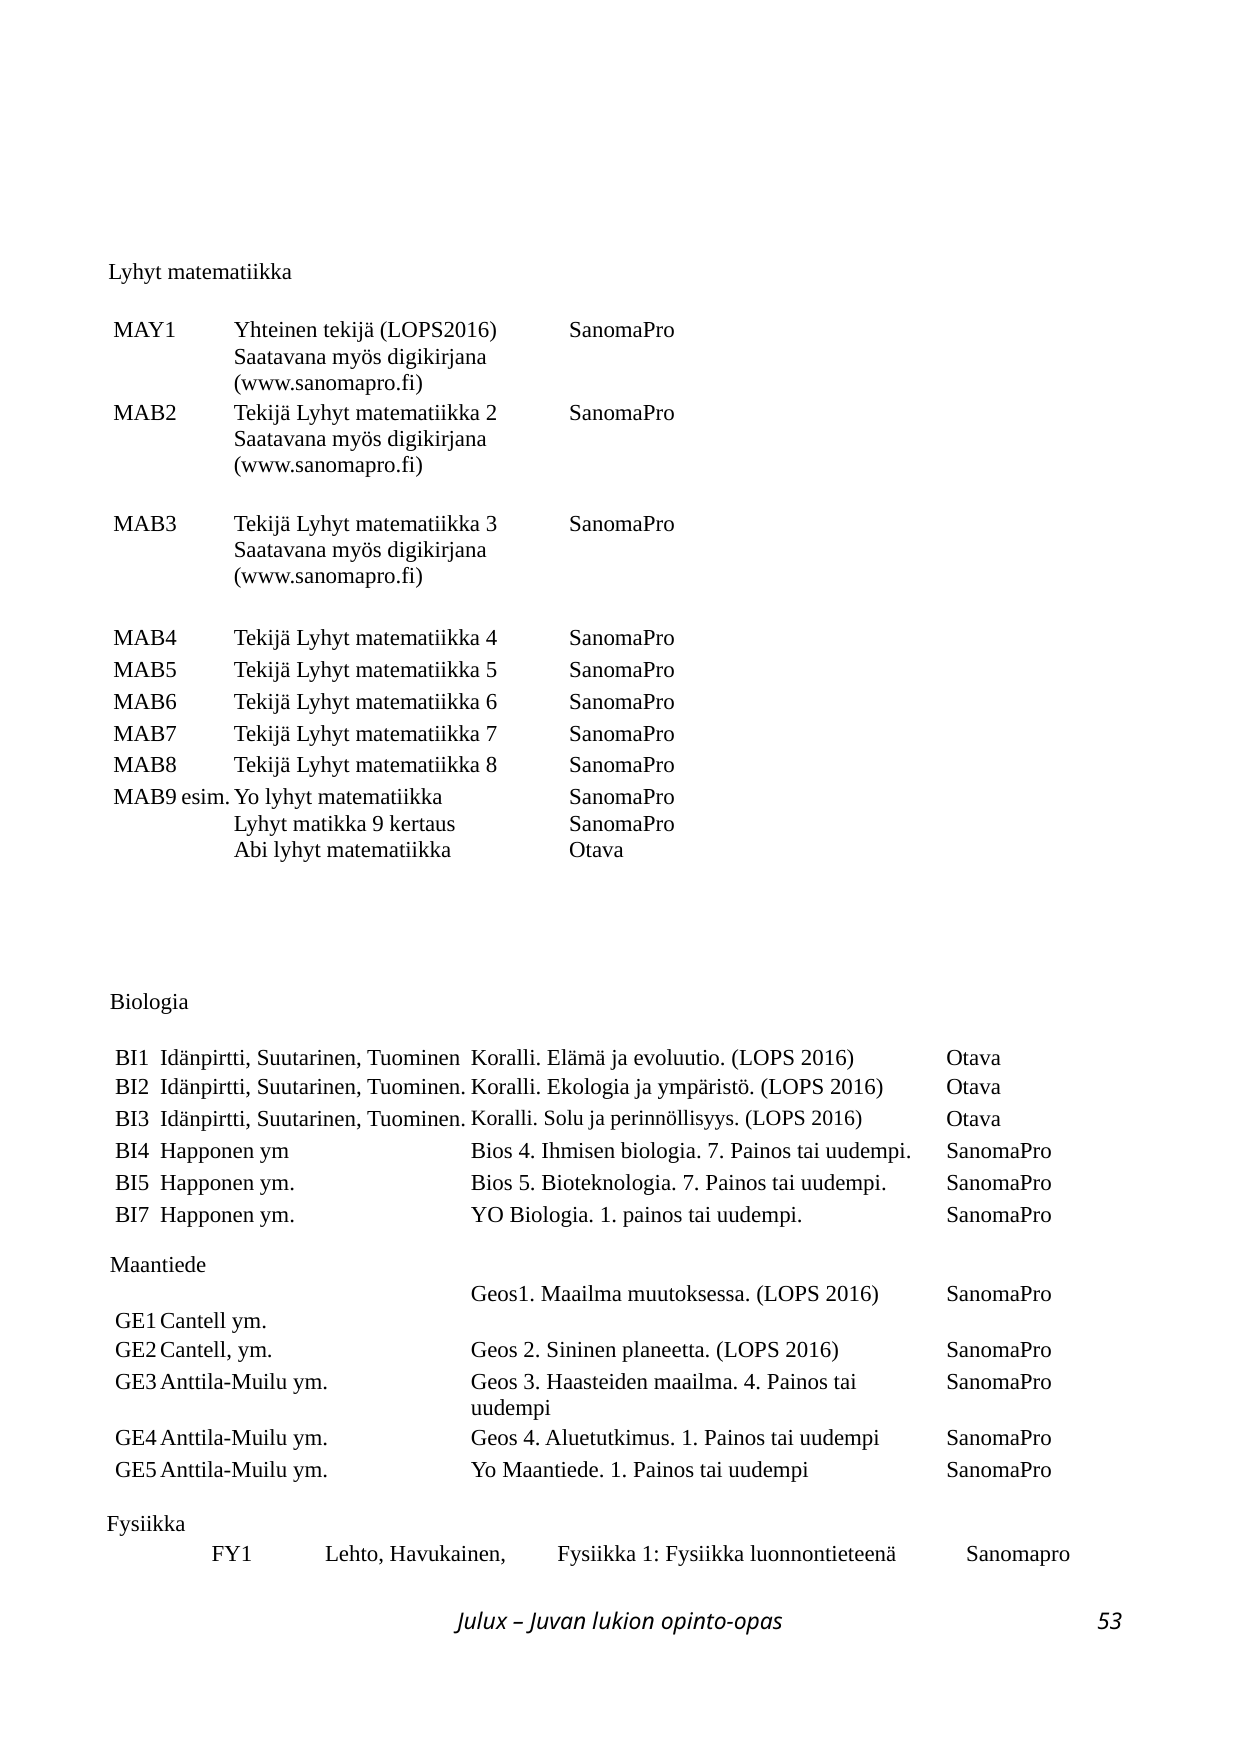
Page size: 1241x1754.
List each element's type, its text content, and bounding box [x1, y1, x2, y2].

table_cell Geos 3. Haasteiden maailma. 4. Painos tai uudempi [469, 1367, 944, 1422]
table_cell SanomaPro [568, 654, 676, 686]
table_cell Anttila-Muilu ym. [159, 1367, 469, 1422]
table_cell MAB4 [112, 623, 180, 654]
table_cell GE5 [113, 1454, 158, 1486]
table_cell [108, 1104, 113, 1135]
table_cell Bios 4. Ihmisen biologia. 7. Painos tai uudempi. [469, 1135, 944, 1167]
table_cell [180, 286, 232, 397]
table_header [1108, 118, 1123, 1572]
table_cell Tekijä Lyhyt matematiikka 5 [232, 654, 567, 686]
table_cell Koralli. Solu ja perinnöllisyys. (LOPS 2016) [469, 1104, 944, 1135]
table_cell [108, 1454, 113, 1486]
table_cell Idänpirtti, Suutarinen, Tuominen. [159, 1072, 469, 1103]
table_cell [180, 508, 232, 622]
table_cell [105, 120, 1107, 894]
table_cell MAB6 [112, 686, 180, 718]
table_cell SanomaPro [568, 397, 676, 508]
table_cell [108, 1279, 113, 1335]
table_cell [106, 718, 112, 750]
table_cell Cantell ym. [159, 1279, 469, 1335]
table_cell MAB7 [112, 718, 180, 750]
table_cell [106, 397, 112, 508]
table_cell [105, 897, 1107, 1501]
table_cell MAB8 [112, 750, 180, 782]
table_cell [106, 782, 112, 893]
table_cell [180, 686, 232, 718]
table_cell Koralli. Ekologia ja ympäristö. (LOPS 2016) [469, 1072, 944, 1103]
table_cell BI3 [113, 1104, 158, 1135]
table_cell Maantiede [108, 1249, 1053, 1279]
table_cell [108, 1199, 113, 1249]
table_cell SanomaPro [945, 1135, 1053, 1167]
table_cell Anttila-Muilu ym. [159, 1423, 469, 1454]
table_cell Fysiikka [105, 1509, 1107, 1538]
table_cell MAB2 [112, 397, 180, 508]
table_cell [106, 750, 112, 782]
table_cell SanomaPro [945, 1367, 1053, 1422]
table_cell Cantell, ym. [159, 1335, 469, 1367]
table_cell GE3 [113, 1367, 158, 1422]
table_cell [106, 508, 112, 622]
table_cell [180, 397, 232, 508]
table_cell [180, 750, 232, 782]
table_cell [108, 1135, 113, 1167]
table_cell Geos 2. Sininen planeetta. (LOPS 2016) [469, 1335, 944, 1367]
table_cell esim. [180, 782, 232, 893]
table_cell [106, 286, 112, 397]
table_cell Tekijä Lyhyt matematiikka 4 [232, 623, 567, 654]
table_cell [105, 1538, 210, 1570]
table_cell Geos1. Maailma muutoksessa. (LOPS 2016) [469, 1279, 944, 1335]
table_cell SanomaPro [568, 286, 676, 397]
table_cell Tekijä Lyhyt matematiikka 2 Saatavana myös digikirjana (www.sanomapro.fi) [232, 397, 567, 508]
table_cell SanomaPro [568, 750, 676, 782]
table_cell SanomaPro [568, 686, 676, 718]
table_cell [108, 1167, 113, 1199]
table_cell SanomaPro [945, 1423, 1053, 1454]
table_cell MAB3 [112, 508, 180, 622]
table_cell SanomaPro [568, 623, 676, 654]
table_cell SanomaPro [568, 508, 676, 622]
table_cell [108, 1016, 113, 1072]
table_cell SanomaPro [945, 1454, 1053, 1486]
table_cell Happonen ym. [159, 1167, 469, 1199]
table_cell Bios 5. Bioteknologia. 7. Painos tai uudempi. [469, 1167, 944, 1199]
table_cell BI4 [113, 1135, 158, 1167]
table_cell BI5 [113, 1167, 158, 1199]
table_cell [108, 1423, 113, 1454]
table_cell [108, 1072, 113, 1103]
table_cell Fysiikka 1: Fysiikka luonnontieteenä [556, 1538, 964, 1570]
table_cell [106, 654, 112, 686]
table_cell SanomaPro [945, 1335, 1053, 1367]
table_cell Lehto, Havukainen, [323, 1538, 556, 1570]
table_cell GE4 [113, 1423, 158, 1454]
table_cell Tekijä Lyhyt matematiikka 6 [232, 686, 567, 718]
table_cell Tekijä Lyhyt matematiikka 3 Saatavana myös digikirjana (www.sanomapro.fi) [232, 508, 567, 622]
table_cell Yo Maantiede. 1. Painos tai uudempi [469, 1454, 944, 1486]
table_cell Otava [945, 1104, 1053, 1135]
table_header Biologia [108, 958, 1053, 1016]
table_cell Yhteinen tekijä (LOPS2016) Saatavana myös digikirjana (www.sanomapro.fi) [232, 286, 567, 397]
table_header [106, 927, 1053, 1488]
table_cell [106, 686, 112, 718]
table_cell Geos 4. Aluetutkimus. 1. Painos tai uudempi [469, 1423, 944, 1454]
table_cell MAB9 [112, 782, 180, 893]
table_cell [180, 718, 232, 750]
table_cell Happonen ym. [159, 1199, 469, 1249]
table_cell Sanomapro [964, 1538, 1107, 1570]
table_cell Idänpirtti, Suutarinen, Tuominen. [159, 1104, 469, 1135]
table_cell SanomaPro [945, 1279, 1053, 1335]
table_cell Idänpirtti, Suutarinen, Tuominen [159, 1016, 469, 1072]
table_cell BI1 [113, 1016, 158, 1072]
table_cell Otava [945, 1072, 1053, 1103]
table_cell Tekijä Lyhyt matematiikka 8 [232, 750, 567, 782]
table_cell [108, 1335, 113, 1367]
table_cell Anttila-Muilu ym. [159, 1454, 469, 1486]
table_header Lyhyt matematiikka [106, 121, 676, 286]
table_cell Otava [945, 1016, 1053, 1072]
table_cell BI7 [113, 1199, 158, 1249]
table_cell GE2 [113, 1335, 158, 1367]
table_cell SanomaPro [945, 1199, 1053, 1249]
table_cell [180, 623, 232, 654]
table_cell [106, 623, 112, 654]
table_cell SanomaPro SanomaPro Otava [568, 782, 676, 893]
table_cell MAY1 [112, 286, 180, 397]
table_cell Yo lyhyt matematiikka Lyhyt matikka 9 kertaus Abi lyhyt matematiikka [232, 782, 567, 893]
table_cell [108, 1367, 113, 1422]
table_cell Tekijä Lyhyt matematiikka 7 [232, 718, 567, 750]
table_cell BI2 [113, 1072, 158, 1103]
table_cell MAB5 [112, 654, 180, 686]
table_cell SanomaPro [568, 718, 676, 750]
table_cell Koralli. Elämä ja evoluutio. (LOPS 2016) [469, 1016, 944, 1072]
table_cell FY1 [210, 1538, 323, 1570]
table_cell Happonen ym [159, 1135, 469, 1167]
table_cell [180, 654, 232, 686]
table_cell GE1 [113, 1279, 158, 1335]
table_cell SanomaPro [945, 1167, 1053, 1199]
table_cell YO Biologia. 1. painos tai uudempi. [469, 1199, 944, 1249]
